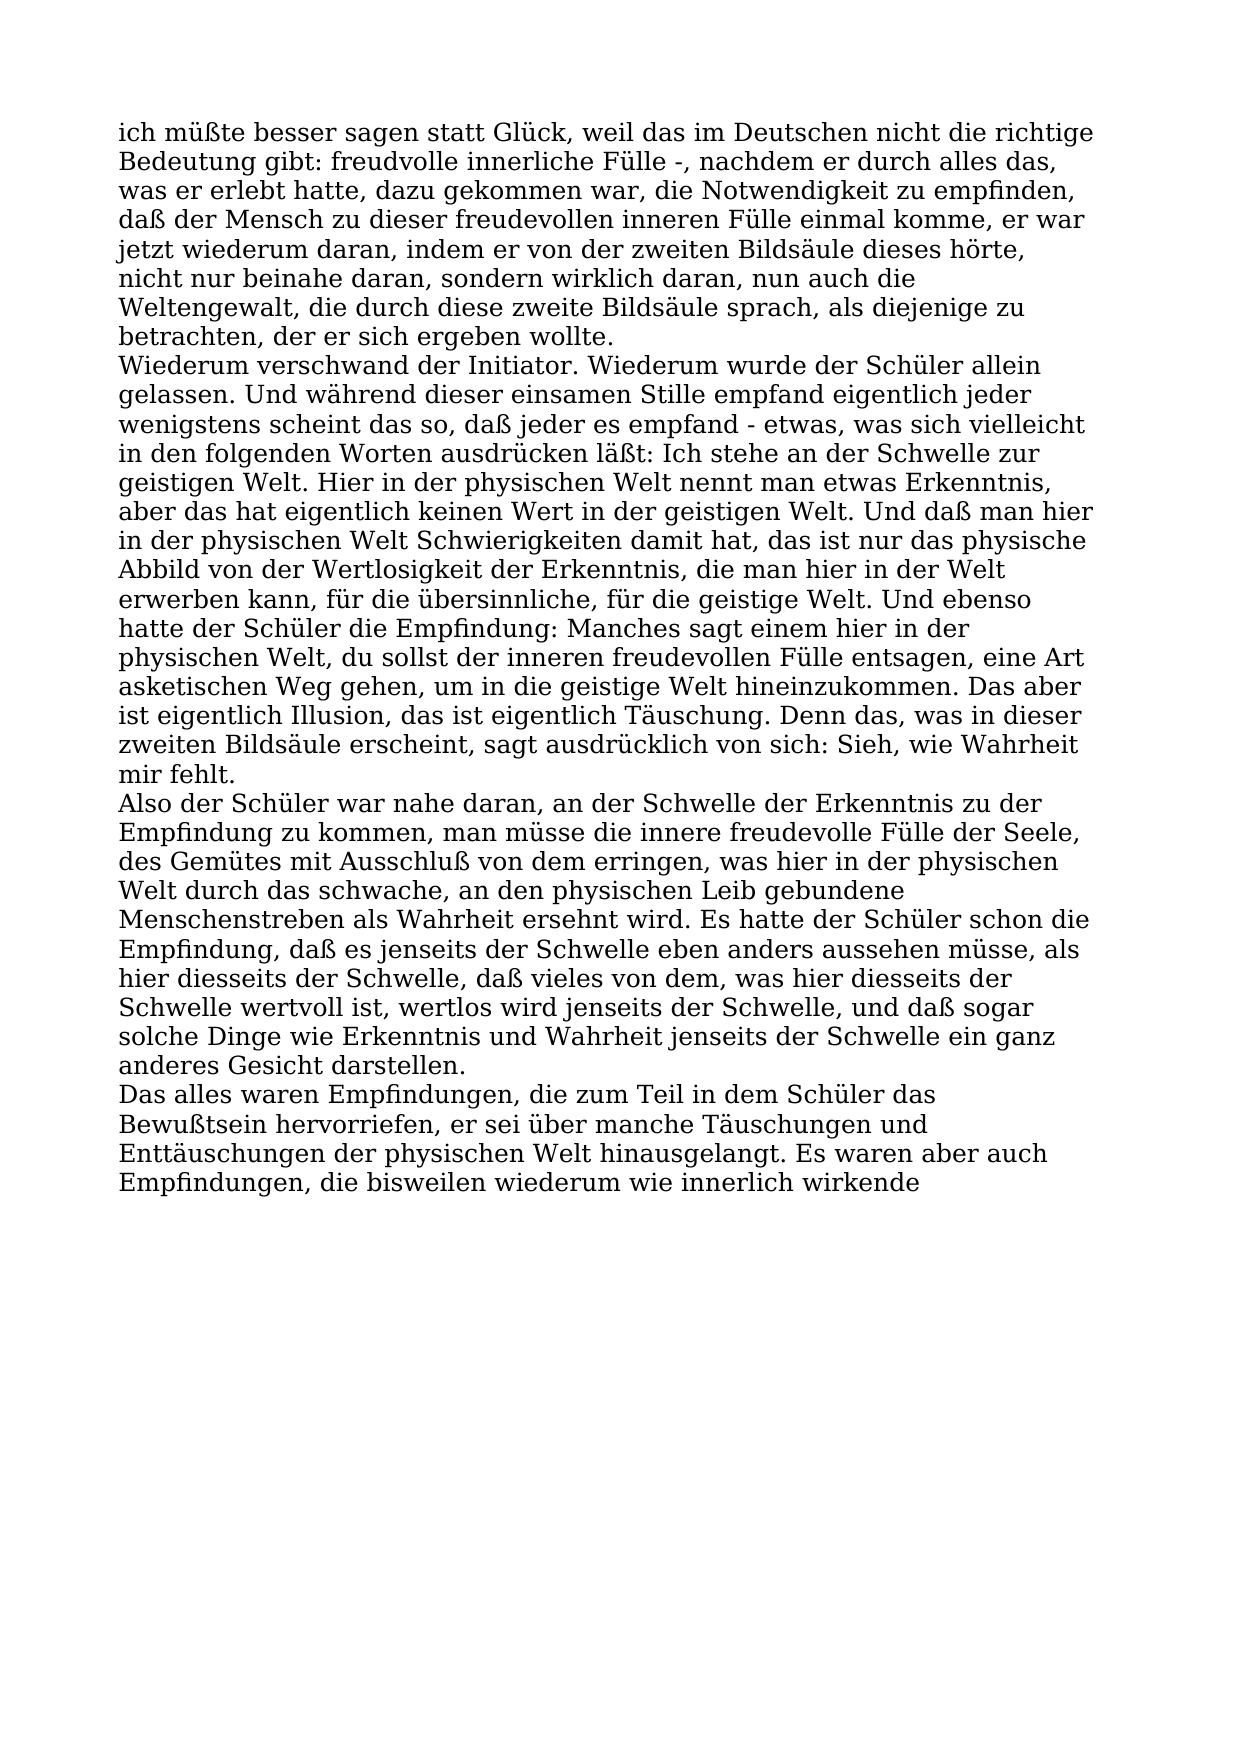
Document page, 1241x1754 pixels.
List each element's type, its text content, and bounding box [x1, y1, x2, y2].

text aber das hat eigentlich keinen Wert in der geistigen Welt. Und daß man hier [118, 497, 1122, 526]
text nicht nur beinahe daran, sondern wirklich daran, nun auch die [118, 264, 1122, 293]
text Wiederum verschwand der Initiator. Wiederum wurde der Schüler allein [118, 351, 1122, 381]
text Schwelle wertvoll ist, wertlos wird jenseits der Schwelle, und daß sogar [118, 993, 1122, 1022]
text ist eigentlich Illusion, das ist eigentlich Täuschung. Denn das, was in dieser [118, 701, 1122, 731]
text Weltengewalt, die durch diese zweite Bildsäule sprach, als diejenige zu [118, 293, 1122, 322]
text Welt durch das schwache, an den physischen Leib gebundene [118, 876, 1122, 906]
text solche Dinge wie Erkenntnis und Wahrheit jenseits der Schwelle ein ganz [118, 1022, 1122, 1051]
text in den folgenden Worten ausdrücken läßt: Ich stehe an der Schwelle zur [118, 439, 1122, 468]
text Bedeutung gibt: freudvolle innerliche Fülle -, nachdem er durch alles das, [118, 147, 1122, 176]
text Empfindung, daß es jenseits der Schwelle eben anders aussehen müsse, als [118, 935, 1122, 964]
text ich müßte besser sagen statt Glück, weil das im Deutschen nicht die richtige [118, 118, 1122, 147]
text hier diesseits der Schwelle, daß vieles von dem, was hier diesseits der [118, 964, 1122, 993]
text was er erlebt hatte, dazu gekommen war, die Notwendigkeit zu empfinden, [118, 176, 1122, 206]
text hatte der Schüler die Empfindung: Manches sagt einem hier in der [118, 614, 1122, 643]
text physischen Welt, du sollst der inneren freudevollen Fülle entsagen, eine Art [118, 643, 1122, 672]
text erwerben kann, für die übersinnliсhe, für die geistige Welt. Und ebenso [118, 585, 1122, 614]
text Enttäuschungen der physischen Welt hinausgelangt. Es waren aber auch [118, 1139, 1122, 1168]
text in der physischen Welt Schwierigkeiten damit hat, das ist nur das physische [118, 526, 1122, 556]
text Empfindungen, die bisweilen wiederum wie innerlich wirkende [118, 1168, 1122, 1197]
text asketischen Weg gehen, um in die geistige Welt hineinzukommen. Das aber [118, 672, 1122, 701]
text Bewußtsein hervorriefen, er sei über manche Täuschungen und [118, 1110, 1122, 1139]
text betrachten, der er sich ergeben wollte. [118, 322, 1122, 351]
text zweiten Bildsäule erscheint, sagt ausdrücklich von sich: Sieh, wie Wahrheit [118, 731, 1122, 760]
text mir fehlt. [118, 760, 1122, 789]
text anderes Gesicht darstellen. [118, 1051, 1122, 1081]
text daß der Mensch zu dieser freudevollen inneren Fülle einmal komme, er war [118, 206, 1122, 235]
text Also der Schüler war nahe daran, an der Schwelle der Erkenntnis zu der [118, 789, 1122, 818]
text geistigen Welt. Hier in der physischen Welt nennt man etwas Erkenntnis, [118, 468, 1122, 497]
text jetzt wiederum daran, indem er von der zweiten Bildsäule dieses hörte, [118, 235, 1122, 264]
text Das alles waren Empfindungen, die zum Teil in dem Schüler das [118, 1081, 1122, 1110]
text gelassen. Und während dieser einsamen Stille empfand eigentlich jeder wenigstens scheint das so, daß jeder es empfand - etwas, was sich vielleicht [118, 381, 1122, 439]
text Empfindung zu kommen, man müsse die innere freudevolle Fülle der Seele, [118, 818, 1122, 847]
text Abbild von der Wertlosigkeit der Erkenntnis, die man hier in der Welt [118, 556, 1122, 585]
text des Gemütes mit Ausschluß von dem erringen, was hier in der physischen [118, 847, 1122, 876]
text Menschenstreben als Wahrheit ersehnt wird. Es hatte der Schüler schon die [118, 906, 1122, 935]
